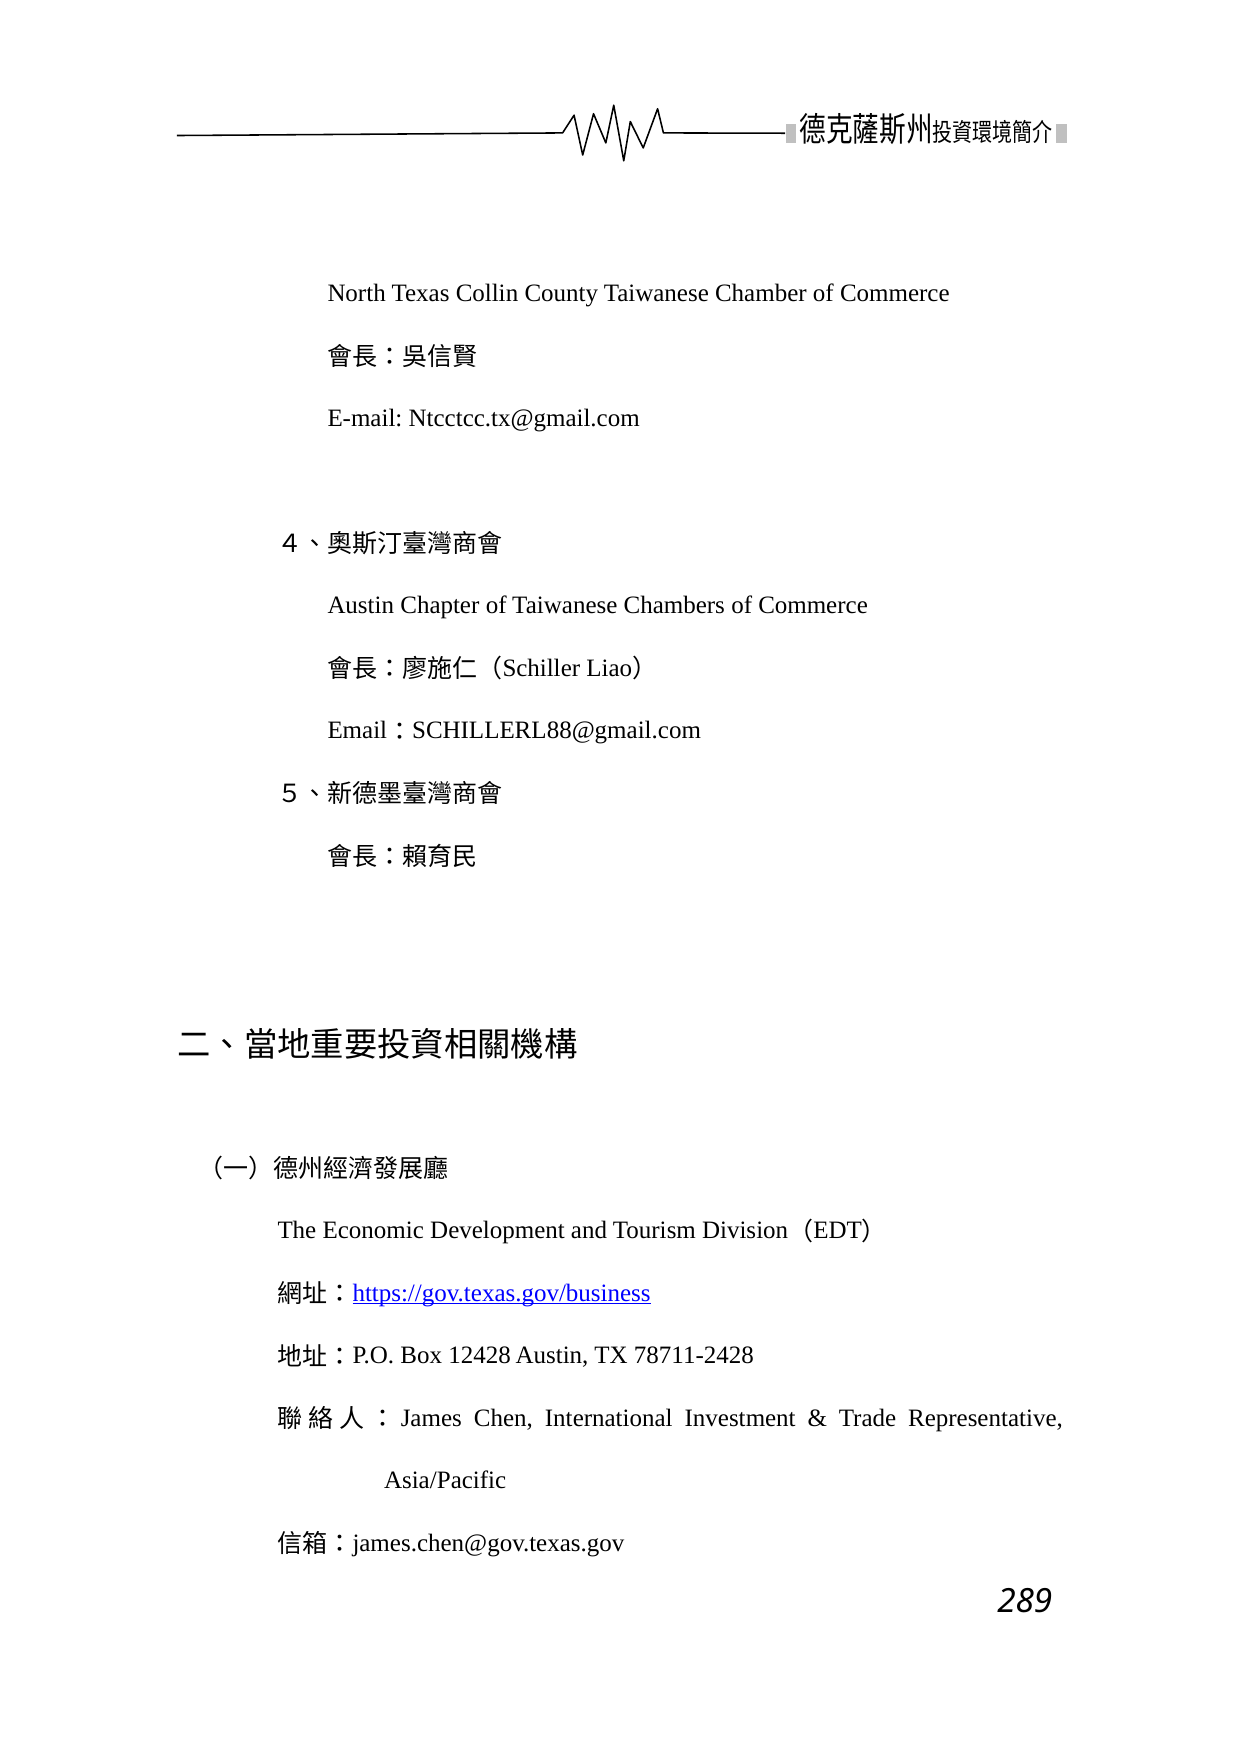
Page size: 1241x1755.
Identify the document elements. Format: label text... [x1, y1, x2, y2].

text 聯絡人：James Chen, International Investment & Trade Representative, Asia/Pacific [277, 1375, 1063, 1500]
text 二、當地重要投資相關機構 [177, 1000, 1063, 1063]
text The Economic Development and Tourism Division（EDT） [277, 1188, 1063, 1250]
text ５、新德墨臺灣商會 會長：賴育民 [277, 750, 1063, 938]
text 會長：吳信賢 [277, 313, 1063, 375]
text 會長：廖施仁（Schiller Liao） [277, 625, 1063, 688]
text Email：SCHILLERL88@gmail.com [277, 688, 1063, 750]
text North Texas Collin County Taiwanese Chamber of Commerce [277, 250, 1063, 313]
text 網址：https://gov.texas.gov/business [277, 1250, 1063, 1313]
text 地址：P.O. Box 12428 Austin, TX 78711-2428 [277, 1313, 1063, 1375]
text Austin Chapter of Taiwanese Chambers of Commerce [277, 563, 1063, 625]
text ４、奧斯汀臺灣商會 [277, 500, 1063, 563]
text （一）德州經濟發展廳 [177, 1125, 1063, 1188]
text E-mail: Ntcctcc.tx@gmail.com [277, 375, 1063, 438]
text 信箱：james.chen@gov.texas.gov [277, 1500, 1063, 1563]
